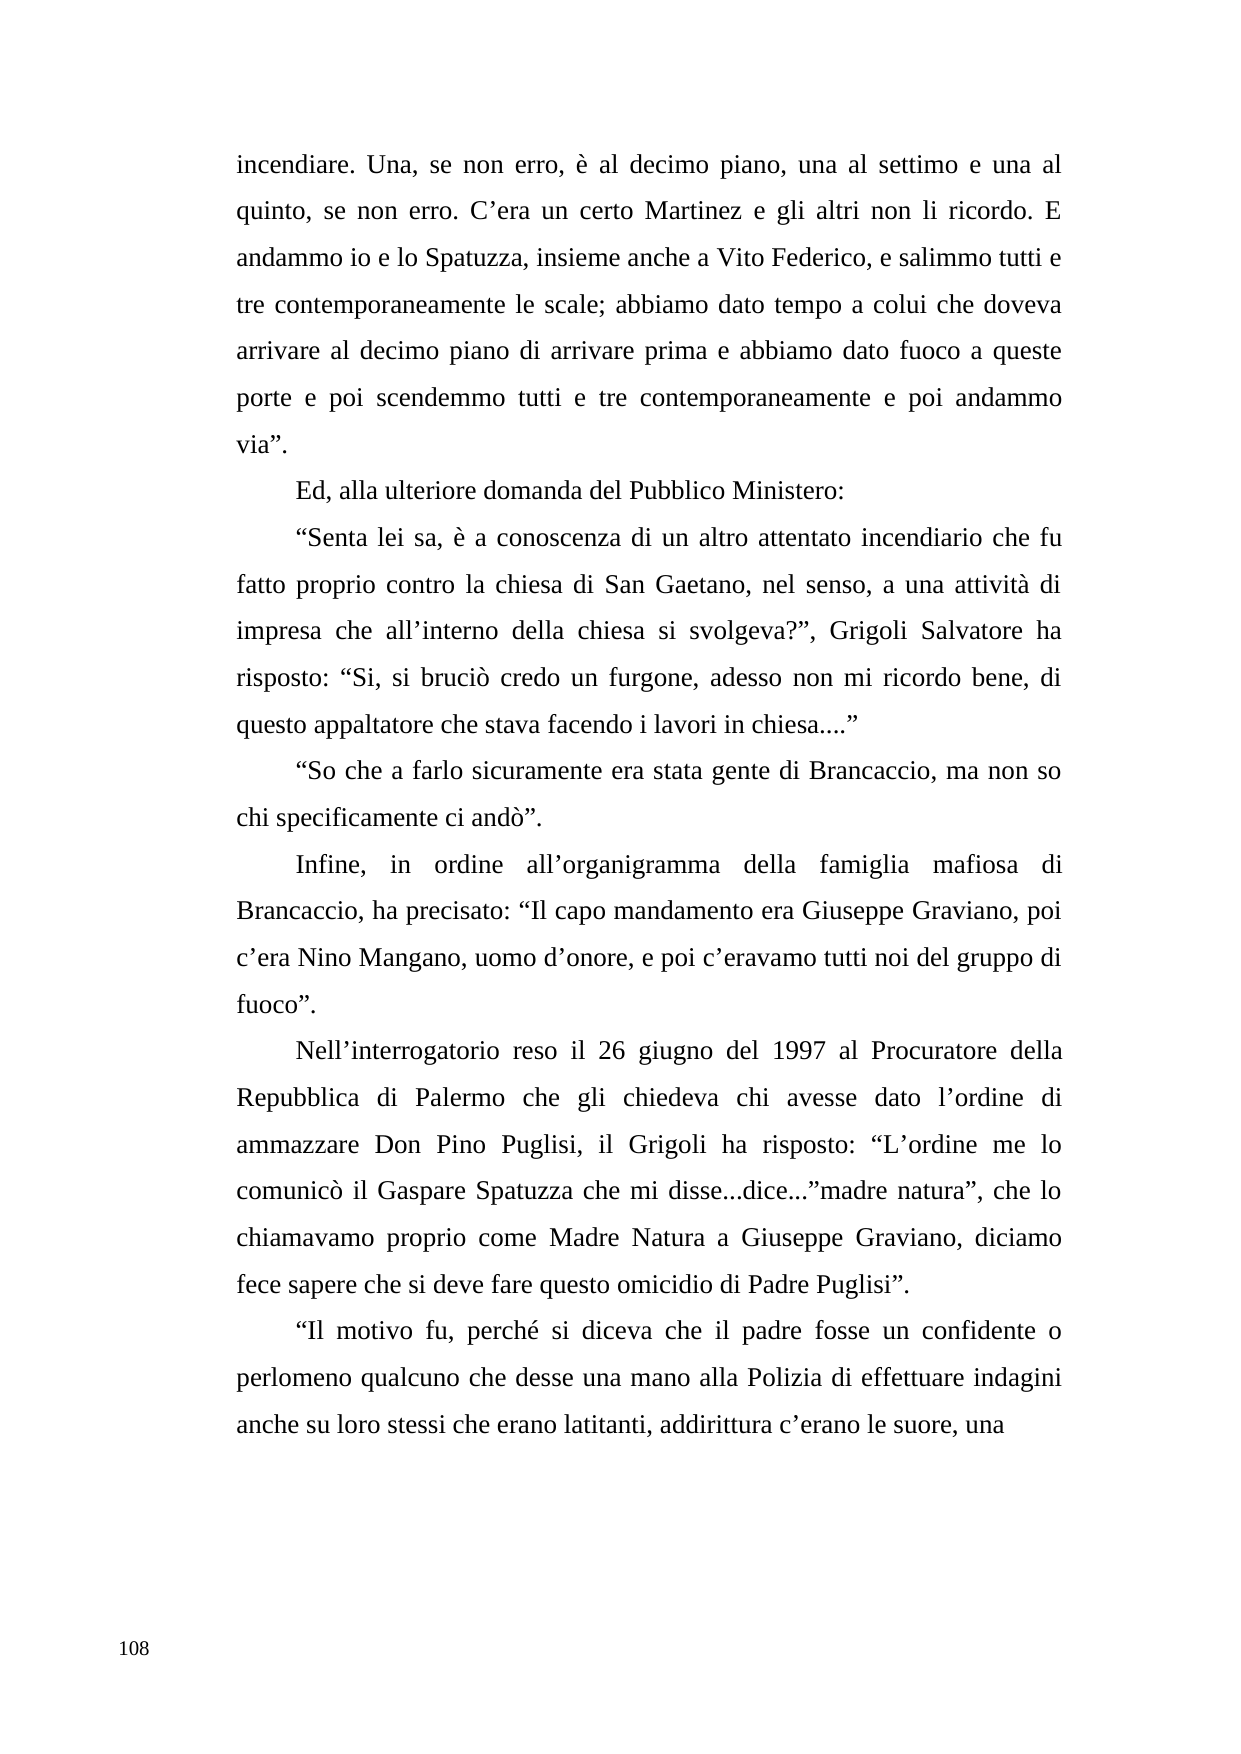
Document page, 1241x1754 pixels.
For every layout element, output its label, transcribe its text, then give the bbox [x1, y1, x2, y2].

text incendiare. Una, se non erro, è al decimo piano, una al settimo e una al quinto, se non erro. C’era un certo Martinez e gli altri non li ricordo. E andammo io e lo Spatuzza, insieme anche a Vito Federico, e salimmo tutti e tre contemporaneamente le scale; abbiamo dato tempo a colui che doveva arrivare al decimo piano di arrivare prima e abbiamo dato fuoco a queste porte e poi scendemmo tutti e tre contemporaneamente e poi andammo via”. [236, 148, 1063, 459]
text “Senta lei sa, è a conoscenza di un altro attentato incendiario che fu fatto proprio contro la chiesa di San Gaetano, nel senso, a una attività di impresa che all’interno della chiesa si svolgeva?”, Grigoli Salvatore ha risposto: “Si, si bruciò credo un furgone, adesso non mi ricordo bene, di questo appaltatore che stava facendo i lavori in chiesa....” [236, 521, 1063, 739]
text “So che a farlo sicuramente era stata gente di Brancaccio, ma non so chi specificamente ci andò”. [236, 754, 1063, 832]
text Infine, in ordine all’organigramma della famiglia mafiosa di Brancaccio, ha precisato: “Il capo mandamento era Giuseppe Graviano, poi c’era Nino Mangano, uomo d’onore, e poi c’eravamo tutti noi del gruppo di fuoco”. [236, 848, 1063, 1019]
text Ed, alla ulteriore domanda del Pubblico Ministero: [236, 474, 1063, 506]
text Nell’interrogatorio reso il 26 giugno del 1997 al Procuratore della Repubblica di Palermo che gli chiedeva chi avesse dato l’ordine di ammazzare Don Pino Puglisi, il Grigoli ha risposto: “L’ordine me lo comunicò il Gaspare Spatuzza che mi disse...dice...”madre natura”, che lo chiamavamo proprio come Madre Natura a Giuseppe Graviano, diciamo fece sapere che si deve fare questo omicidio di Padre Puglisi”. [236, 1034, 1063, 1299]
text “Il motivo fu, perché si diceva che il padre fosse un confidente o perlomeno qualcuno che desse una mano alla Polizia di effettuare indagini anche su loro stessi che erano latitanti, addirittura c’erano le suore, una [236, 1314, 1063, 1439]
